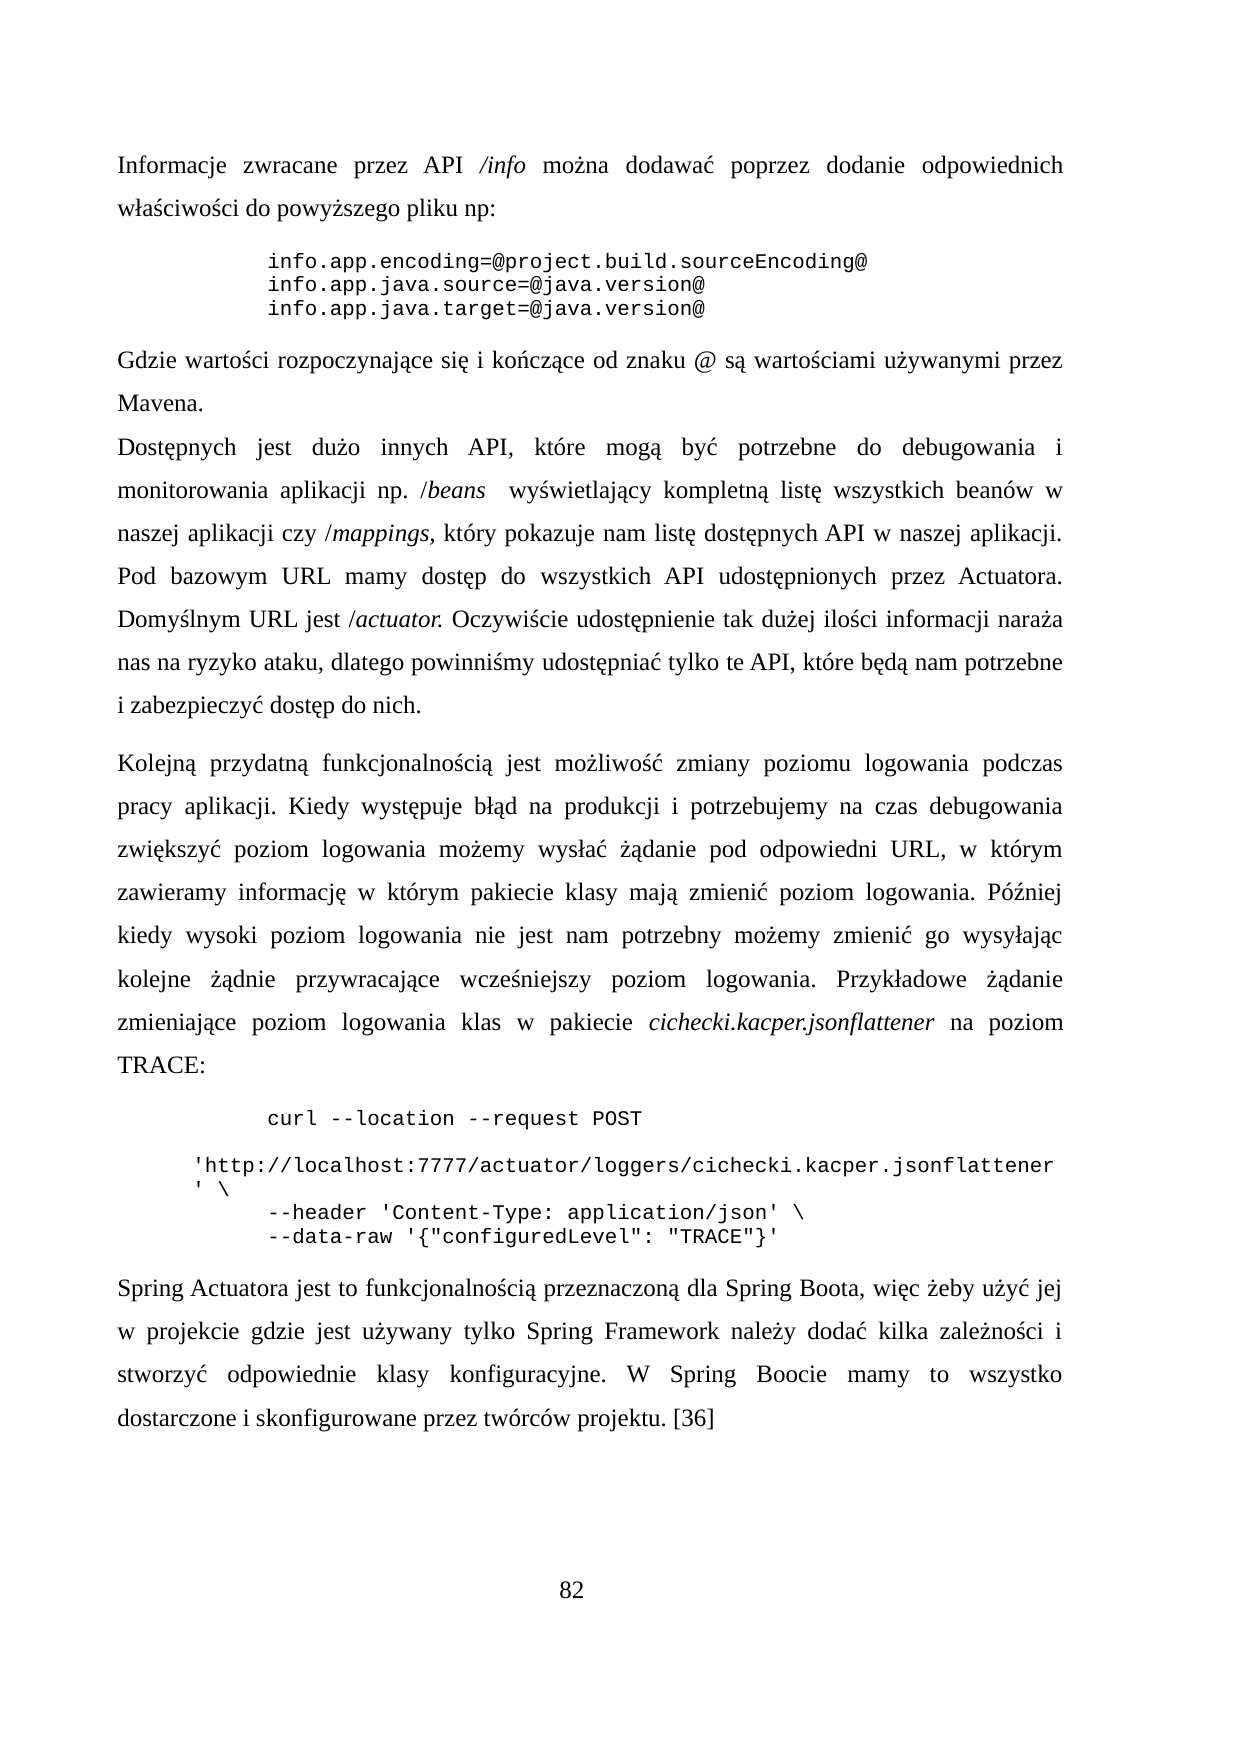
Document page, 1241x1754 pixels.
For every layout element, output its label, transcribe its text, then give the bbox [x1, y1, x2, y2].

text Informacje zwracane przez API /info można dodawać poprzez dodanie odpowiednich właściwości do powyższego pliku np: [117, 150, 1063, 222]
text info.app.java.target=@java.version@ [192, 298, 1063, 322]
text info.app.encoding=@project.build.sourceEncoding@ [192, 251, 1063, 274]
text info.app.java.source=@java.version@ [192, 274, 1063, 298]
text --data-raw '{"configuredLevel": "TRACE"}' [192, 1226, 1063, 1249]
text curl --location --request POST 'http://localhost:7777/actuator/loggers/cichecki.kacper.jsonflattener' \ [192, 1108, 1063, 1202]
text Kolejną przydatną funkcjonalnością jest możliwość zmiany poziomu logowania podczas pracy aplikacji. Kiedy występuje błąd na produkcji i potrzebujemy na czas debugowania zwiększyć poziom logowania możemy wysłać żądanie pod odpowiedni URL, w którym zawieramy informację w którym pakiecie klasy mają zmienić poziom logowania. Później kiedy wysoki poziom logowania nie jest nam potrzebny możemy zmienić go wysyłając kolejne żądnie przywracające wcześniejszy poziom logowania. Przykładowe żądanie zmieniające poziom logowania klas w pakiecie cichecki.kacper.jsonflattener na poziom TRACE: [117, 748, 1063, 1079]
text --header 'Content-Type: application/json' \ [192, 1202, 1063, 1226]
text Spring Actuatora jest to funkcjonalnością przeznaczoną dla Spring Boota, więc żeby użyć jej w projekcie gdzie jest używany tylko Spring Framework należy dodać kilka zależności i stworzyć odpowiednie klasy konfiguracyjne. W Spring Boocie mamy to wszystko dostarczone i skonfigurowane przez twórców projektu. [36] [117, 1273, 1063, 1431]
text Gdzie wartości rozpoczynające się i kończące od znaku @ są wartościami używanymi przez Mavena. Dostępnych jest dużo innych API, które mogą być potrzebne do debugowania i monitorowania aplikacji np. /beans wyświetlający kompletną listę wszystkich beanów w naszej aplikacji czy /mappings, który pokazuje nam listę dostępnych API w naszej aplikacji. Pod bazowym URL mamy dostęp do wszystkich API udostępnionych przez Actuatora. Domyślnym URL jest /actuator. Oczywiście udostępnienie tak dużej ilości informacji naraża nas na ryzyko ataku, dlatego powinniśmy udostępniać tylko te API, które będą nam potrzebne i zabezpieczyć dostęp do nich. [117, 345, 1063, 719]
